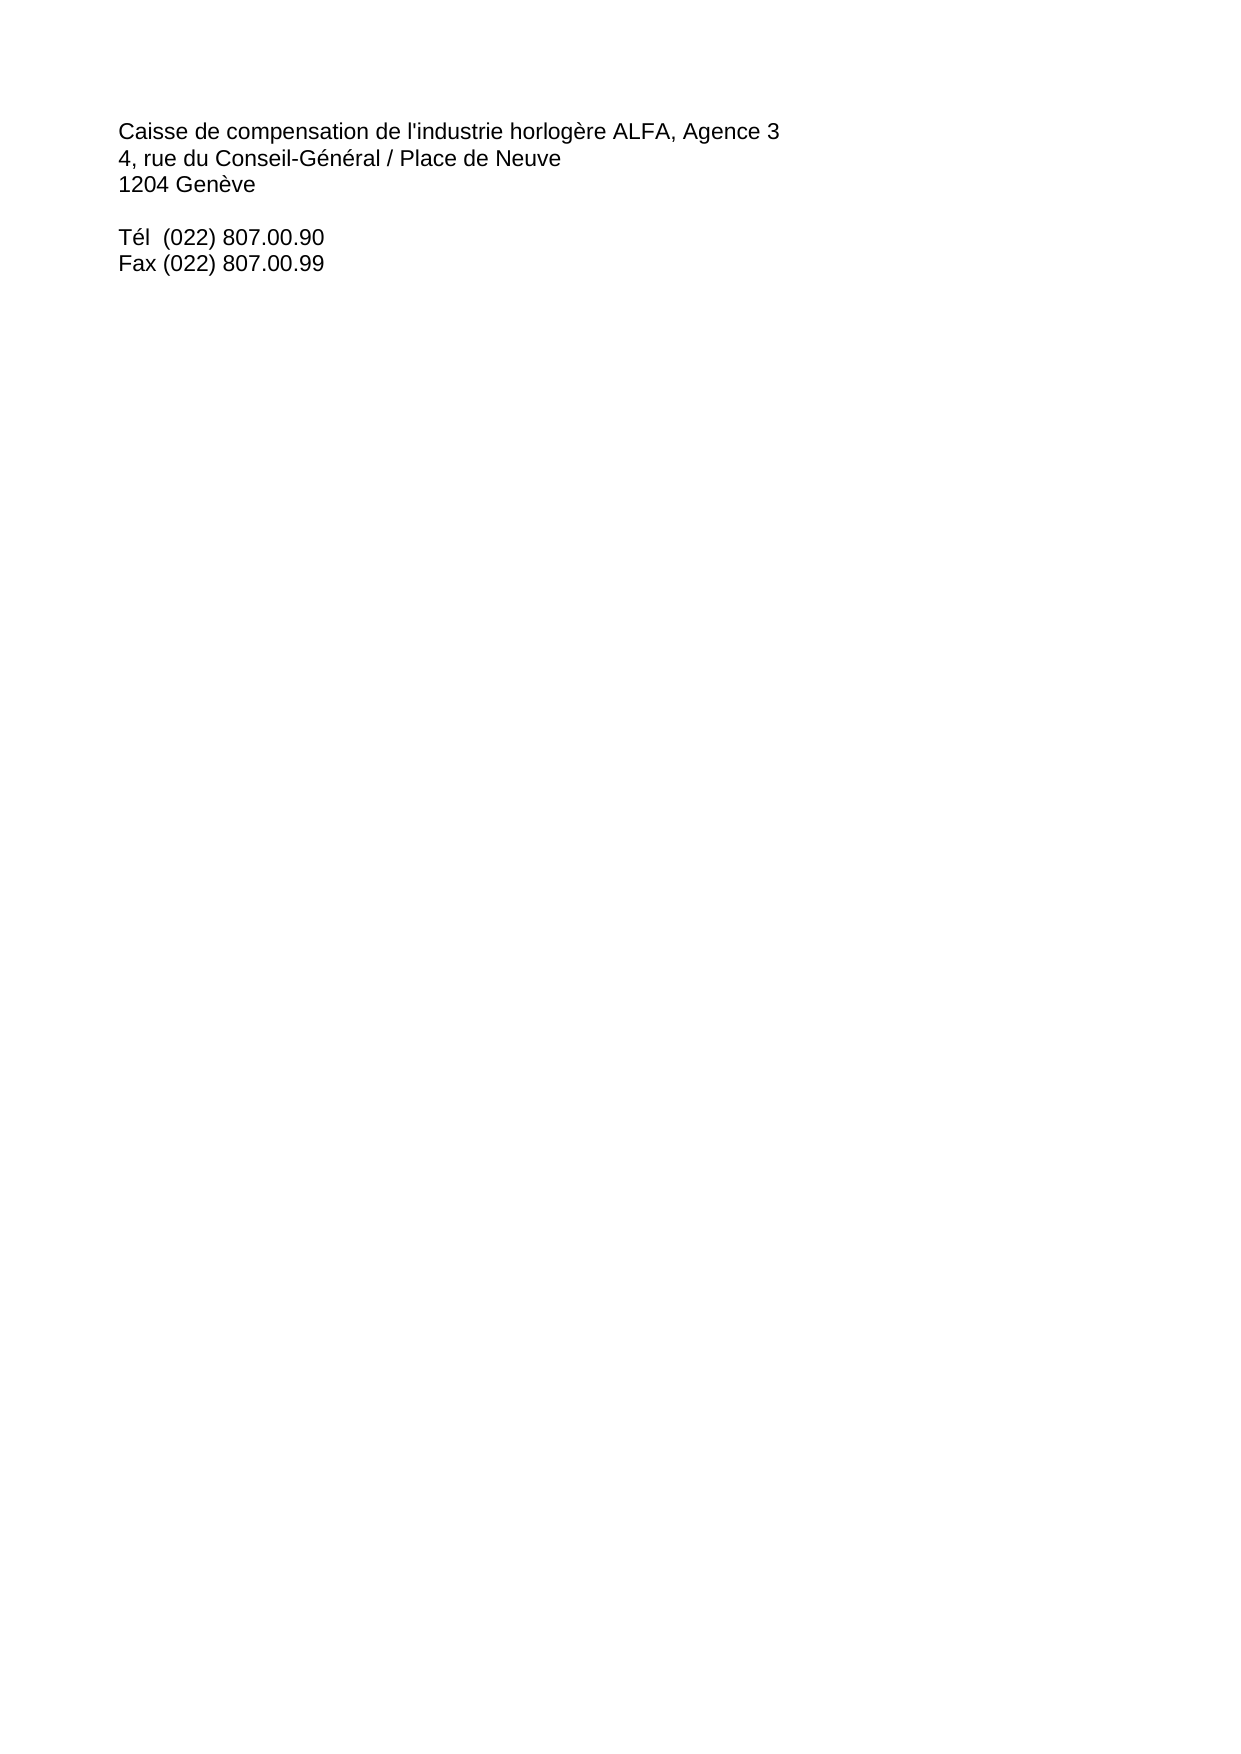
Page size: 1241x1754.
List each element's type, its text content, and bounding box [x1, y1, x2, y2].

text Fax (022) 807.00.99 [118, 250, 1122, 276]
text Caisse de compensation de l'industrie horlogère ALFA, Agence 3 [118, 118, 1122, 144]
text 4, rue du Conseil-Général / Place de Neuve [118, 144, 1122, 171]
text Tél (022) 807.00.90 [118, 223, 1122, 250]
text 1204 Genève [118, 171, 1122, 197]
